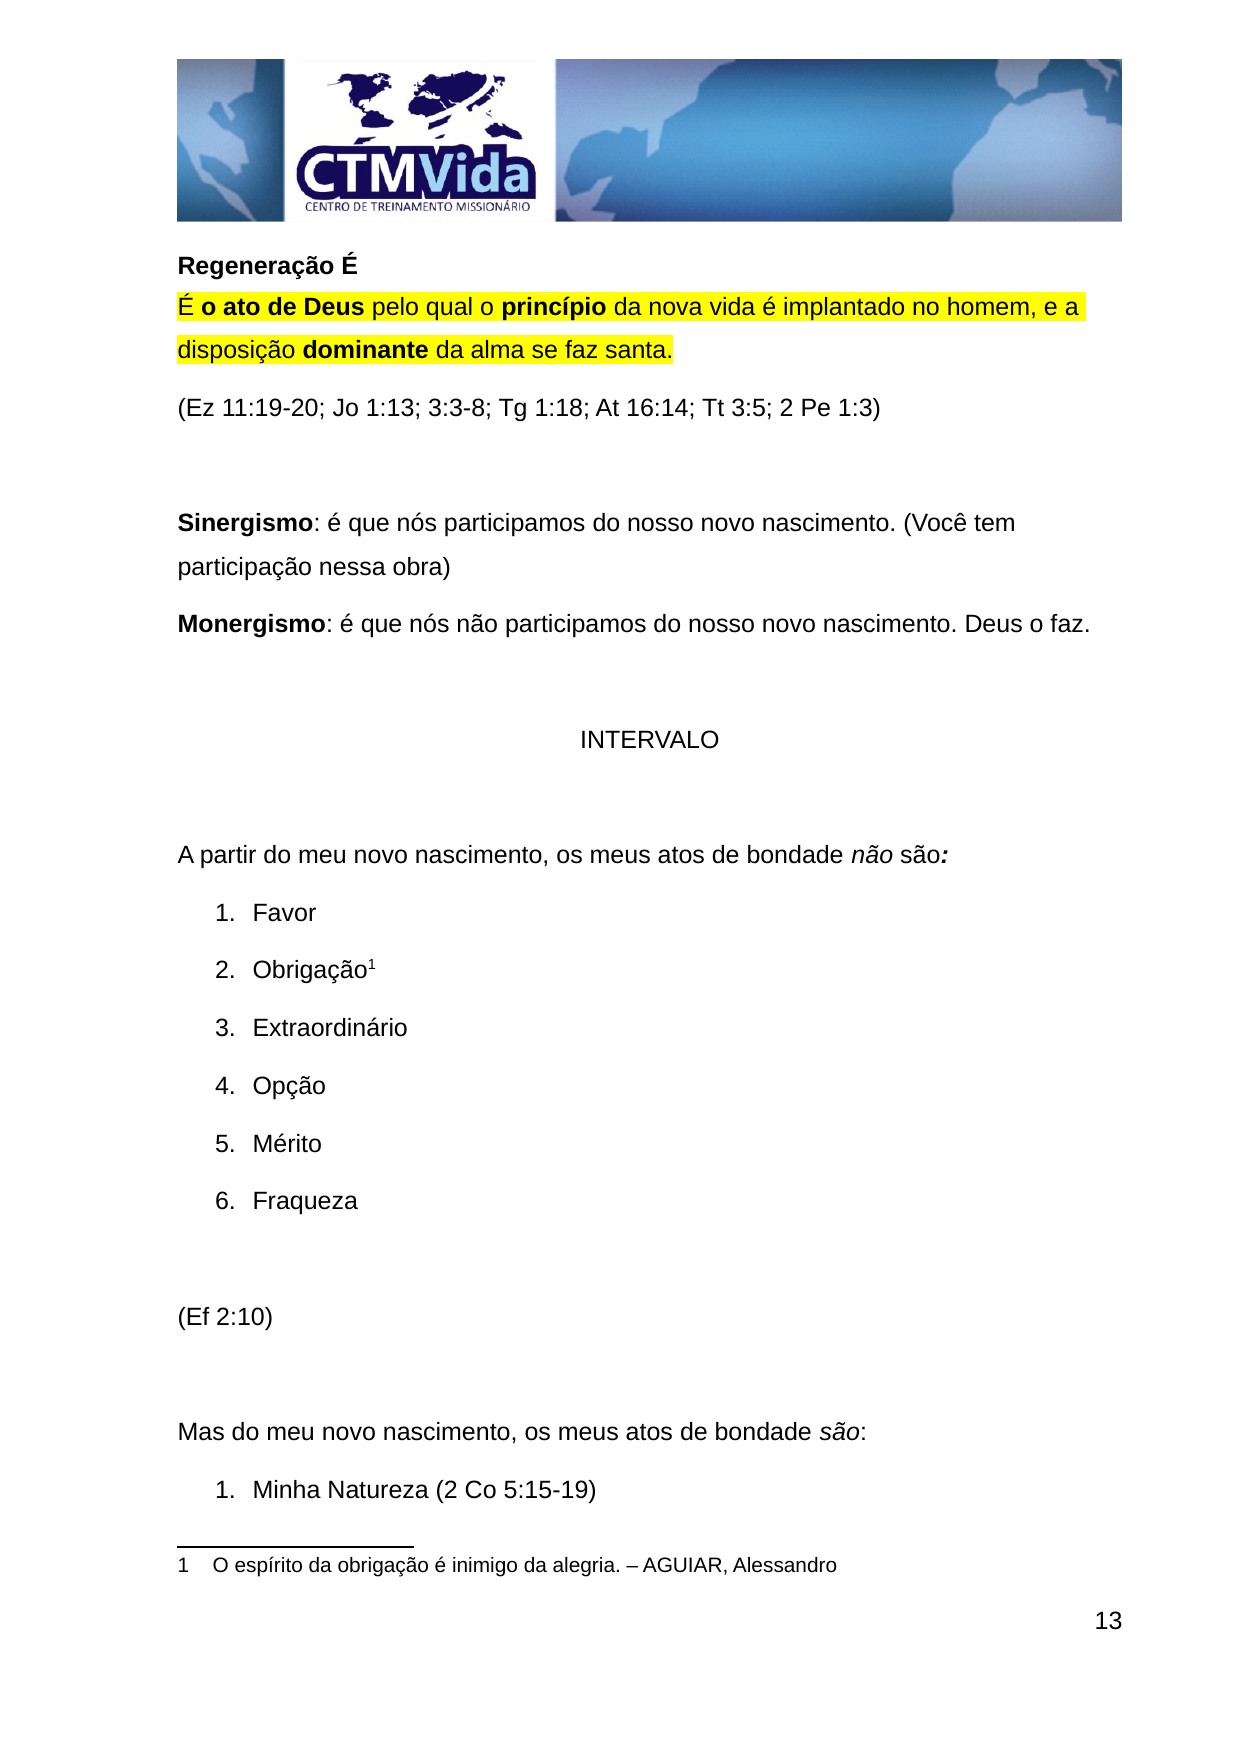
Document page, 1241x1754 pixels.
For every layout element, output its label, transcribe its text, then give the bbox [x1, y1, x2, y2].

list Obrigação [215, 956, 1122, 984]
text Mas do meu novo nascimento, os meus atos de bondade são: [177, 1417, 1122, 1446]
text (Ef 2:10) [177, 1302, 1122, 1331]
text Monergismo: é que nós não participamos do nosso novo nascimento. Deus o faz. [177, 609, 1122, 638]
text É o ato de Deus pelo qual o princípio da nova vida é implantado no homem, e a disposição dominante da alma se faz santa. [177, 292, 1122, 364]
text (Ez 11:19-20; Jo 1:13; 3:3-8; Tg 1:18; At 16:14; Tt 3:5; 2 Pe 1:3) [177, 393, 1122, 422]
list Favor [215, 898, 1122, 927]
text INTERVALO [177, 725, 1122, 753]
picture [177, 59, 1122, 222]
list Opção [215, 1071, 1122, 1100]
list Extraordinário [215, 1013, 1122, 1042]
list Fraqueza [215, 1186, 1122, 1215]
list Mérito [215, 1129, 1122, 1157]
text Sinergismo: é que nós participamos do nosso novo nascimento. (Você tem participação nessa obra) [177, 508, 1122, 580]
list Minha Natureza (2 Co 5:15-19) [215, 1475, 1122, 1504]
subtitle Regeneração é [177, 251, 1122, 280]
text A partir do meu novo nascimento, os meus atos de bondade não são: [177, 840, 1122, 869]
list O espírito da obrigação é inimigo da alegria. – AGUIAR, Alessandro [177, 1553, 1122, 1577]
